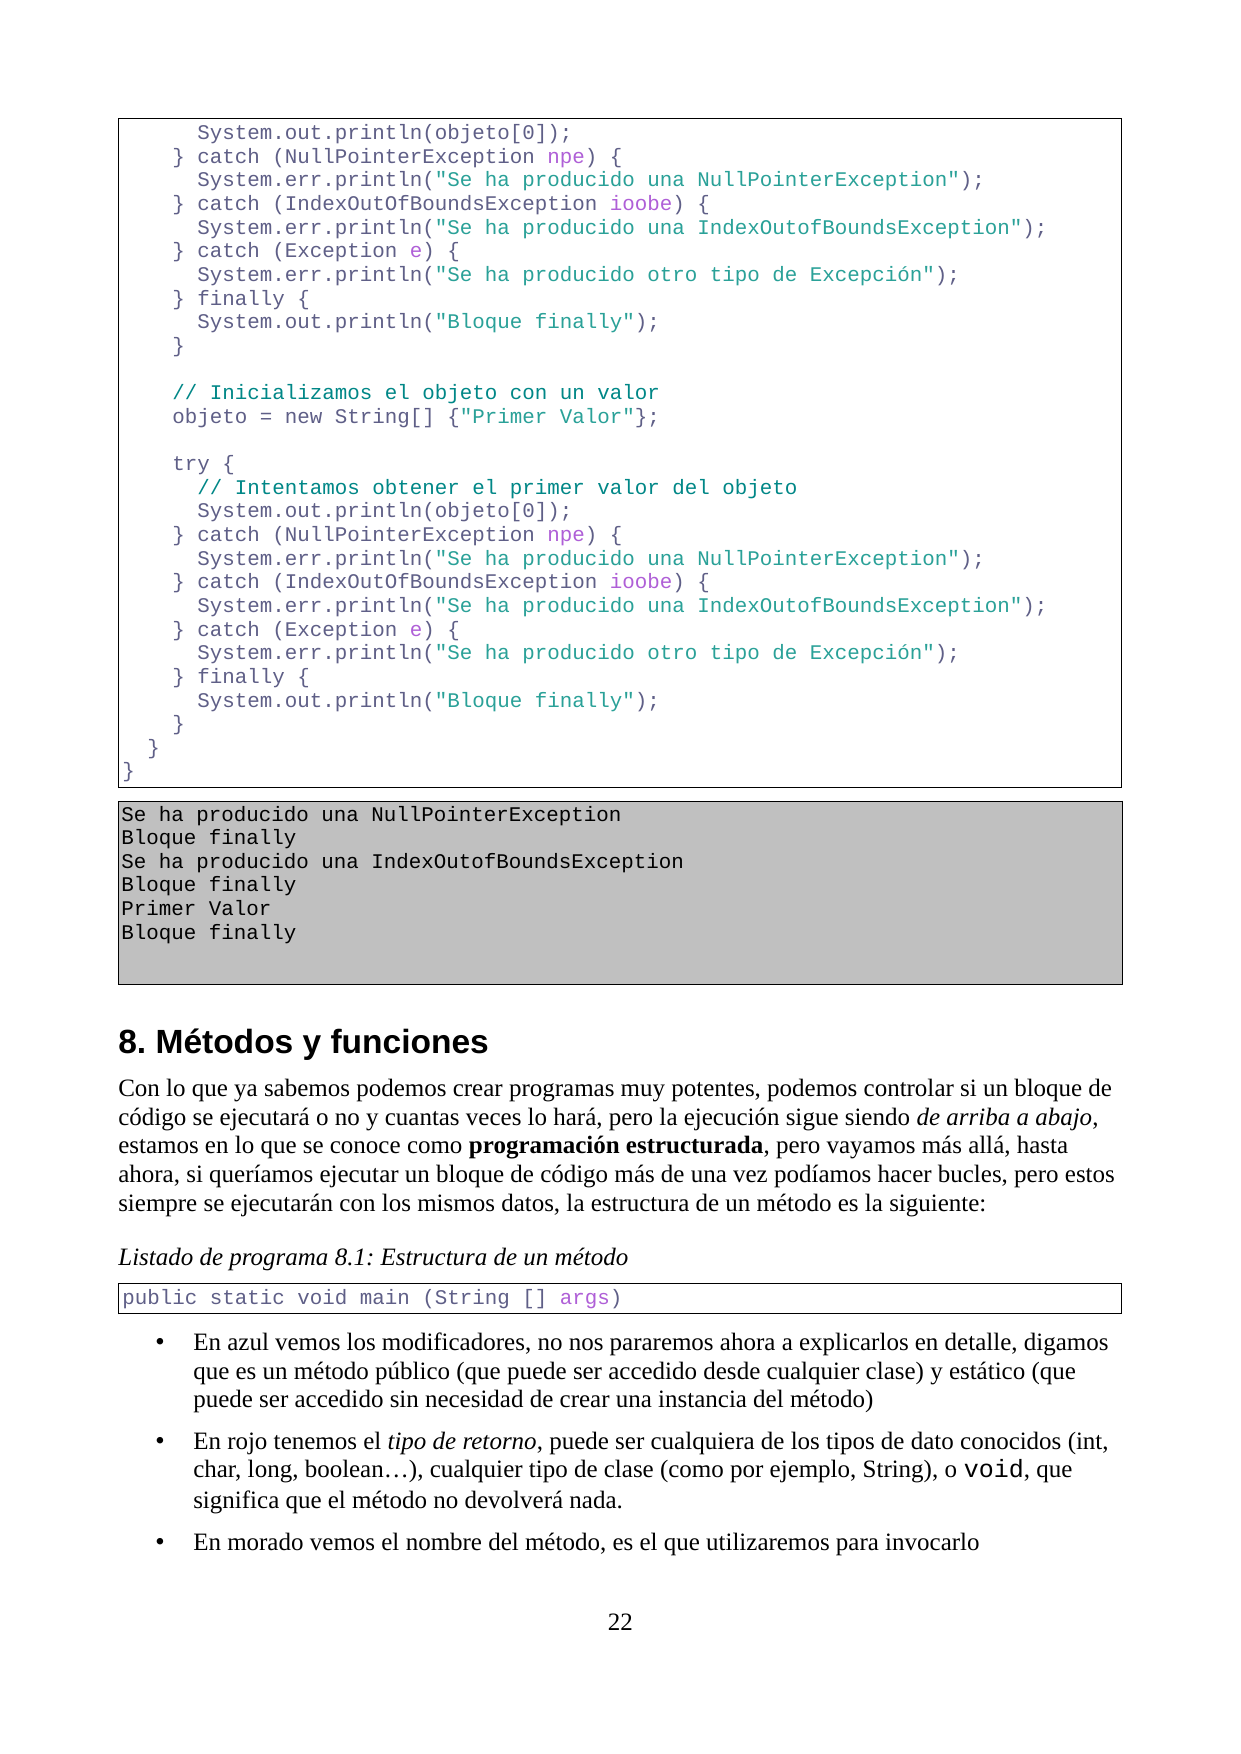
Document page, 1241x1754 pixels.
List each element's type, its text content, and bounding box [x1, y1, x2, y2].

text System.err.println("Se ha producido otro tipo de Excepción"); [119, 638, 1121, 662]
text System.err.println("Se ha producido una NullPointerException"); [119, 165, 1121, 189]
text Bloque finally [119, 871, 1122, 895]
list En azul vemos los modificadores, no nos pararemos ahora a explicarlos en detalle, digamos que es un método público (que puede ser accedido desde cualquier clase) y estático (que puede ser accedido sin necesidad de crear una instancia del método) [156, 1327, 1122, 1413]
text Primer Valor [119, 895, 1122, 919]
text Con lo que ya sabemos podemos crear programas muy potentes, podemos controlar si un bloque de código se ejecutará o no y cuantas veces lo hará, pero la ejecución sigue siendo de arriba a abajo, estamos en lo que se conoce como programación estructurada, pero vayamos más allá, hasta ahora, si queríamos ejecutar un bloque de código más de una vez podíamos hacer bucles, pero estos siempre se ejecutarán con los mismos datos, la estructura de un método es la siguiente: [118, 1073, 1122, 1217]
subtitle Métodos y funciones [118, 1022, 1122, 1061]
text Bloque finally [119, 919, 1122, 945]
list En rojo tenemos el tipo de retorno, puede ser cualquiera de los tipos de dato conocidos (int, char, long, boolean…), cualquier tipo de clase (como por ejemplo, String), o void, que significa que el método no devolverá nada. [156, 1426, 1122, 1514]
text System.err.println("Se ha producido una NullPointerException"); [119, 544, 1121, 567]
text Bloque finally [119, 824, 1122, 848]
text } [119, 709, 1121, 733]
text objeto = new String[] {"Primer Valor"}; [119, 402, 1121, 426]
text } [119, 331, 1121, 354]
text System.err.println("Se ha producido una IndexOutofBoundsException"); [119, 591, 1121, 615]
text } [119, 733, 1121, 757]
text // Inicializamos el objeto con un valor [119, 378, 1121, 402]
text } finally { [119, 662, 1121, 686]
text System.out.println("Bloque finally"); [119, 307, 1121, 331]
text } finally { [119, 284, 1121, 307]
text } catch (IndexOutOfBoundsException ioobe) { [119, 189, 1121, 213]
text try { [119, 449, 1121, 473]
text System.out.println(objeto[0]); [119, 496, 1121, 520]
text } catch (IndexOutOfBoundsException ioobe) { [119, 567, 1121, 591]
text Se ha producido una NullPointerException [119, 802, 1122, 824]
text // Intentamos obtener el primer valor del objeto [119, 473, 1121, 496]
text } catch (NullPointerException npe) { [119, 520, 1121, 544]
text } catch (Exception e) { [119, 236, 1121, 260]
list En morado vemos el nombre del método, es el que utilizaremos para invocarlo [156, 1527, 1122, 1555]
text } catch (NullPointerException npe) { [119, 142, 1121, 165]
text System.err.println("Se ha producido una IndexOutofBoundsException"); [119, 213, 1121, 236]
text Se ha producido una IndexOutofBoundsException [119, 848, 1122, 871]
text } [119, 757, 1121, 787]
text public static void main (String [] args) [119, 1284, 1121, 1313]
list Listado de programa 8.1: Estructura de un método [118, 1242, 1122, 1271]
text } catch (Exception e) { [119, 615, 1121, 638]
text System.out.println("Bloque finally"); [119, 686, 1121, 709]
text System.err.println("Se ha producido otro tipo de Excepción"); [119, 260, 1121, 284]
text System.out.println(objeto[0]); [119, 119, 1121, 142]
